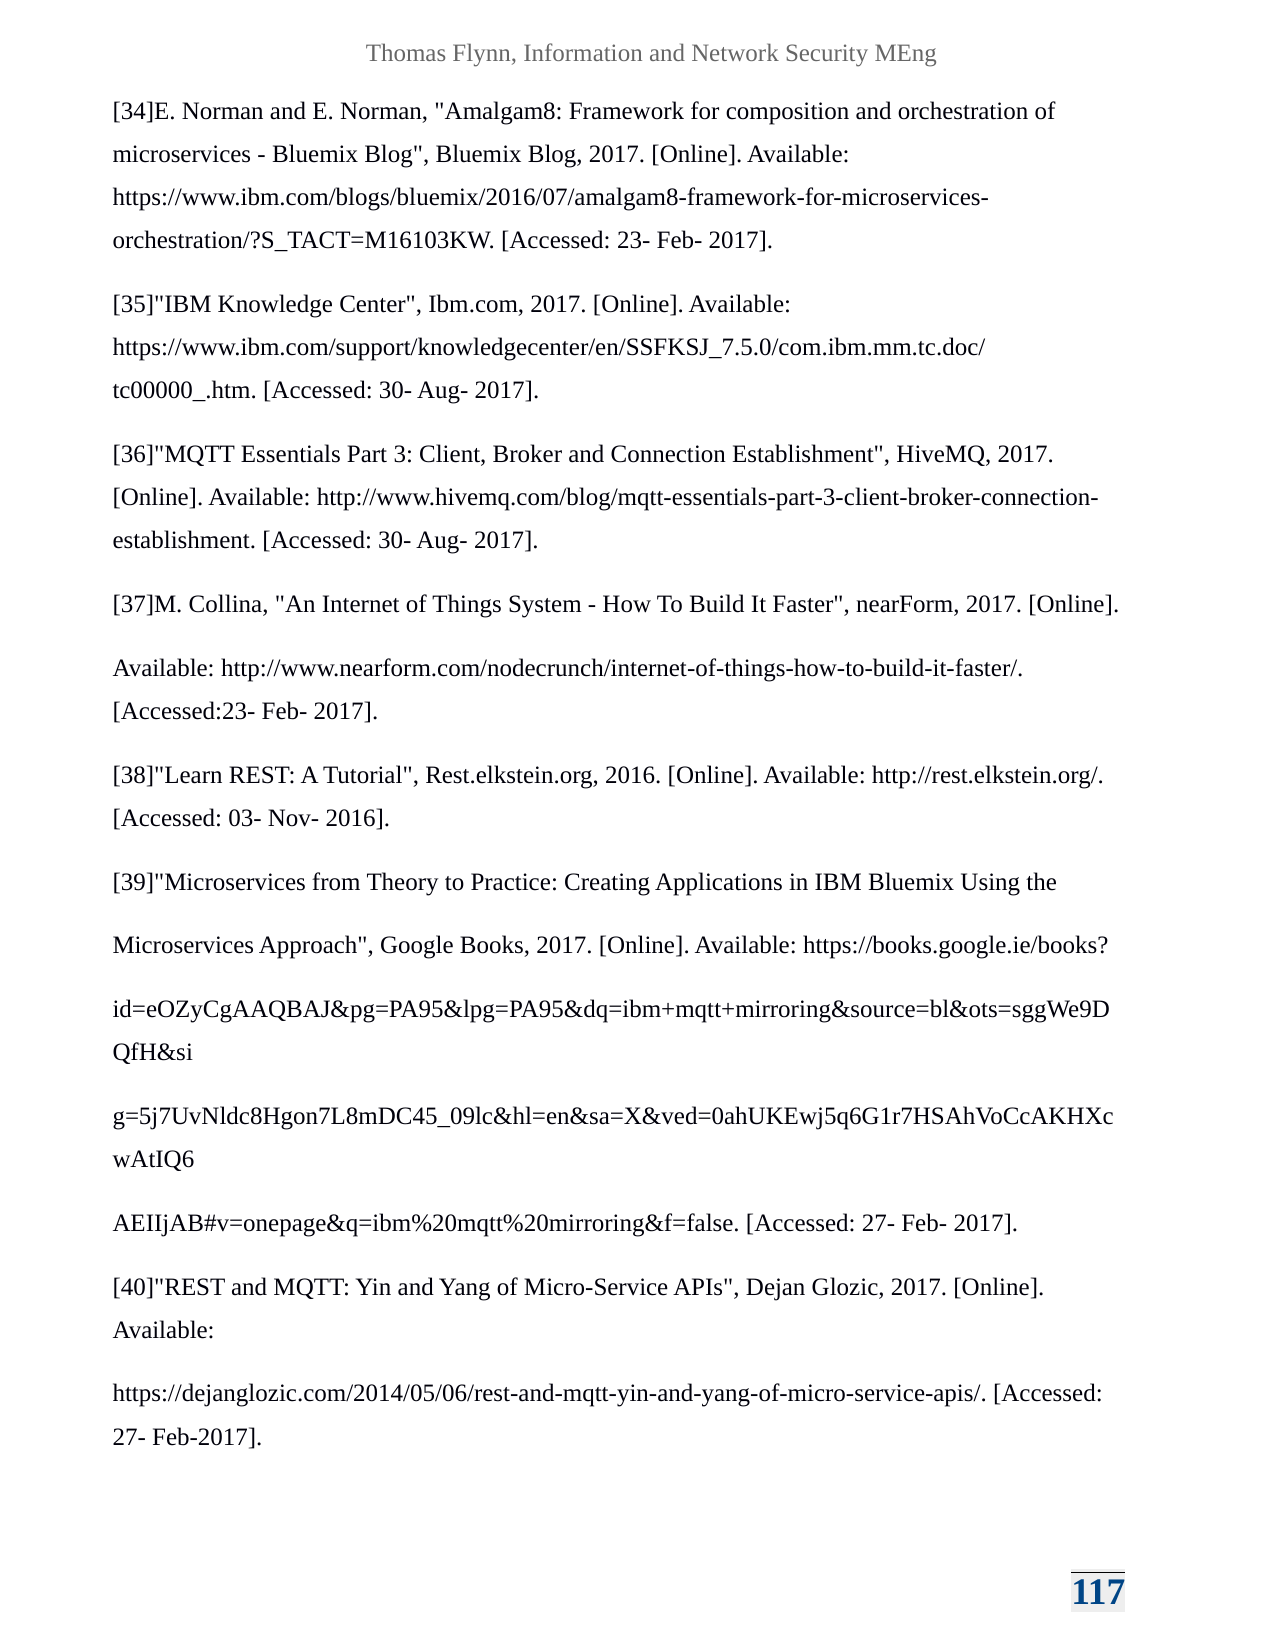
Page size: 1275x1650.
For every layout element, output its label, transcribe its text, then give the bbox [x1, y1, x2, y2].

text [39]"Microservices from Theory to Practice: Creating Applications in IBM Bluemix Using the [112, 867, 1125, 895]
text [34]E. Norman and E. Norman, "Amalgam8: Framework for composition and orchestration of microservices - Bluemix Blog", Bluemix Blog, 2017. [Online]. Available: https://www.ibm.com/blogs/bluemix/2016/07/amalgam8-framework-for-microservices-orchestration/?S_TACT=M16103KW. [Accessed: 23- Feb- 2017]. [112, 96, 1125, 254]
text Microservices Approach", Google Books, 2017. [Online]. Available: https://books.google.ie/books? [112, 930, 1125, 959]
text AEIIjAB#v=onepage&q=ibm%20mqtt%20mirroring&f=false. [Accessed: 27- Feb- 2017]. [112, 1208, 1125, 1237]
text id=eOZyCgAAQBAJ&pg=PA95&lpg=PA95&dq=ibm+mqtt+mirroring&source=bl&ots=sggWe9DQfH&si [112, 994, 1125, 1066]
text [38]"Learn REST: A Tutorial", Rest.elkstein.org, 2016. [Online]. Available: http://rest.elkstein.org/. [Accessed: 03- Nov- 2016]. [112, 760, 1125, 832]
text https://dejanglozic.com/2014/05/06/rest-and-mqtt-yin-and-yang-of-micro-service-apis/. [Accessed: 27- Feb-2017]. [112, 1378, 1125, 1450]
text [36]"MQTT Essentials Part 3: Client, Broker and Connection Establishment", HiveMQ, 2017. [Online]. Available: http://www.hivemq.com/blog/mqtt-essentials-part-3-client-broker-connection-establishment. [Accessed: 30- Aug- 2017]. [112, 439, 1125, 554]
text [40]"REST and MQTT: Yin and Yang of Micro-Service APIs", Dejan Glozic, 2017. [Online]. Available: [112, 1272, 1125, 1343]
text Available: http://www.nearform.com/nodecrunch/internet-of-things-how-to-build-it-faster/. [Accessed:23- Feb- 2017]. [112, 653, 1125, 725]
text [35]"IBM Knowledge Center", Ibm.com, 2017. [Online]. Available: https://www.ibm.com/support/knowledgecenter/en/SSFKSJ_7.5.0/com.ibm.mm.tc.doc/tc00000_.htm. [Accessed: 30- Aug- 2017]. [112, 289, 1125, 404]
text g=5j7UvNldc8Hgon7L8mDC45_09lc&hl=en&sa=X&ved=0ahUKEwj5q6G1r7HSAhVoCcAKHXcwAtIQ6 [112, 1101, 1125, 1173]
text [37]M. Collina, "An Internet of Things System - How To Build It Faster", nearForm, 2017. [Online]. [112, 589, 1125, 618]
